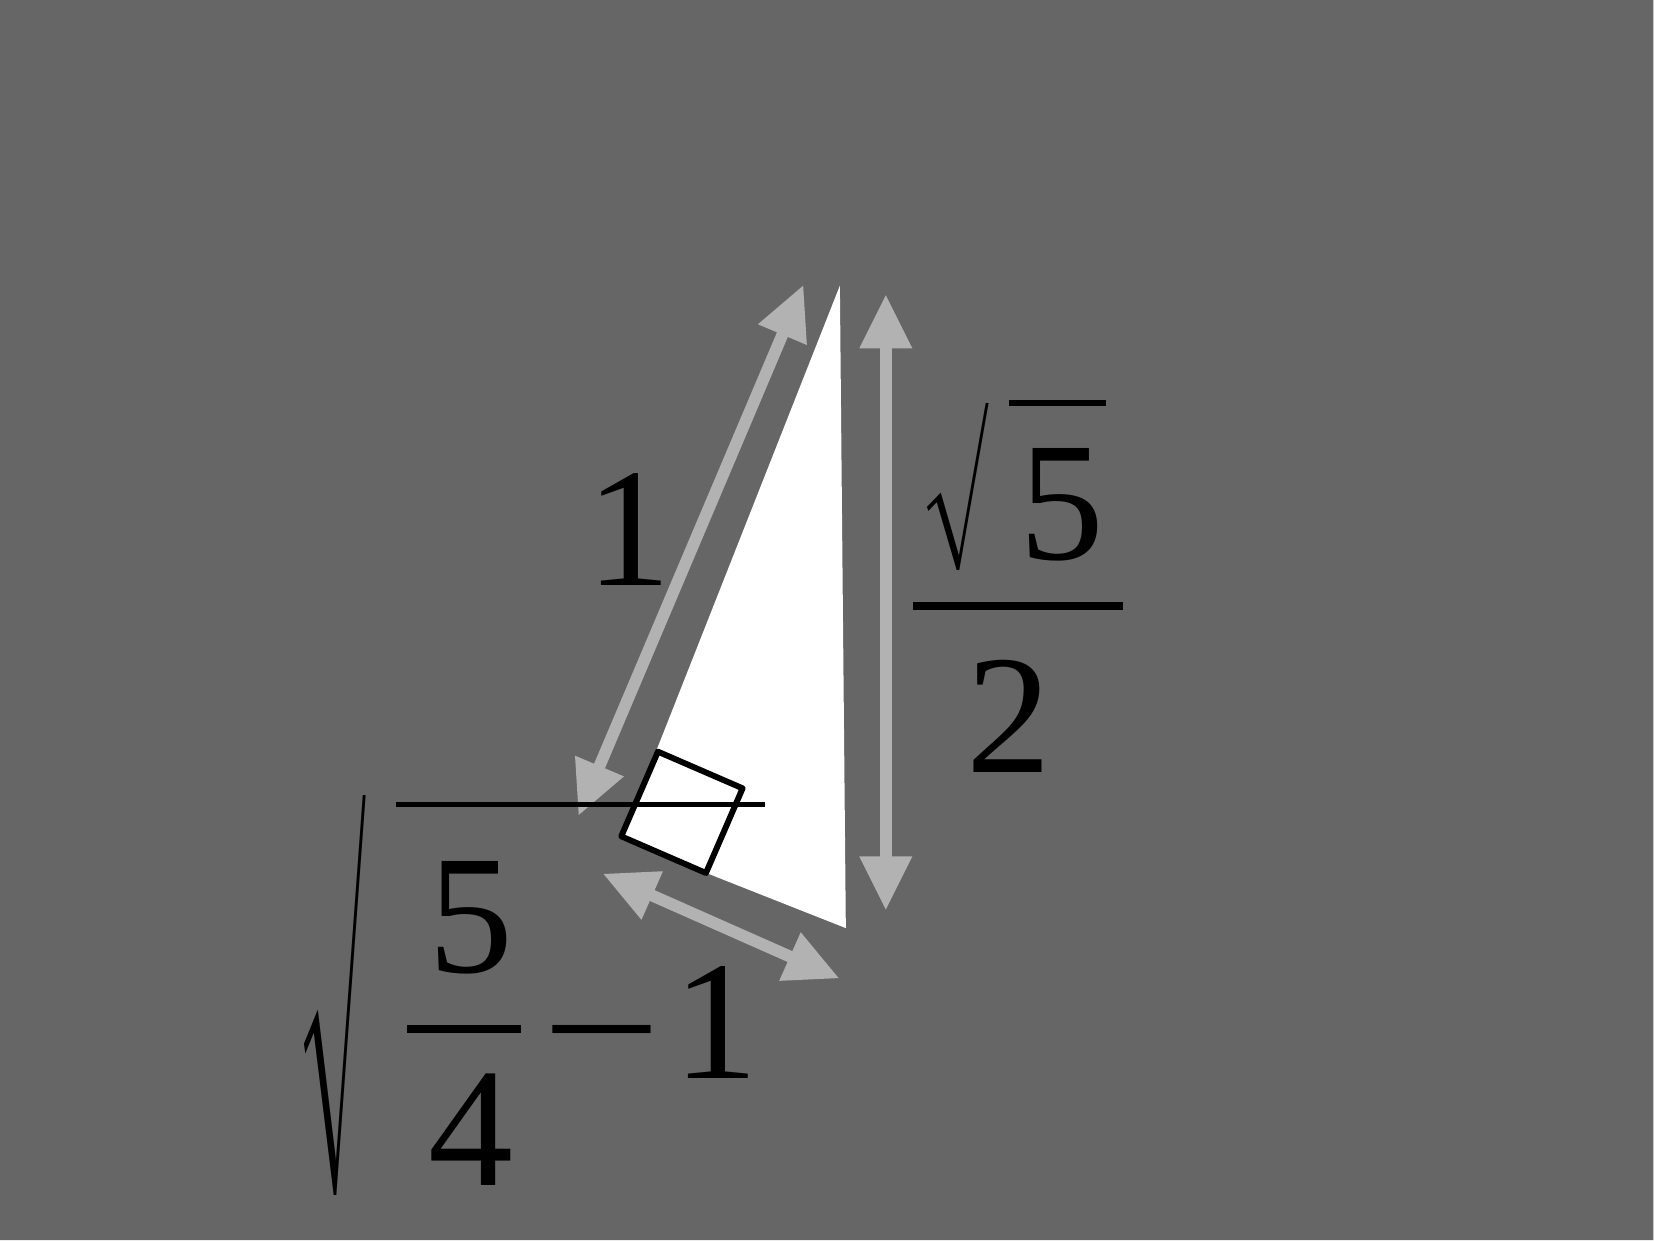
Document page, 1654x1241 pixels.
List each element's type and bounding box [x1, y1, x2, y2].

chart [543, 437, 709, 626]
chart [860, 389, 1167, 808]
text_box [0, 0, 1654, 1241]
chart [257, 791, 804, 1228]
